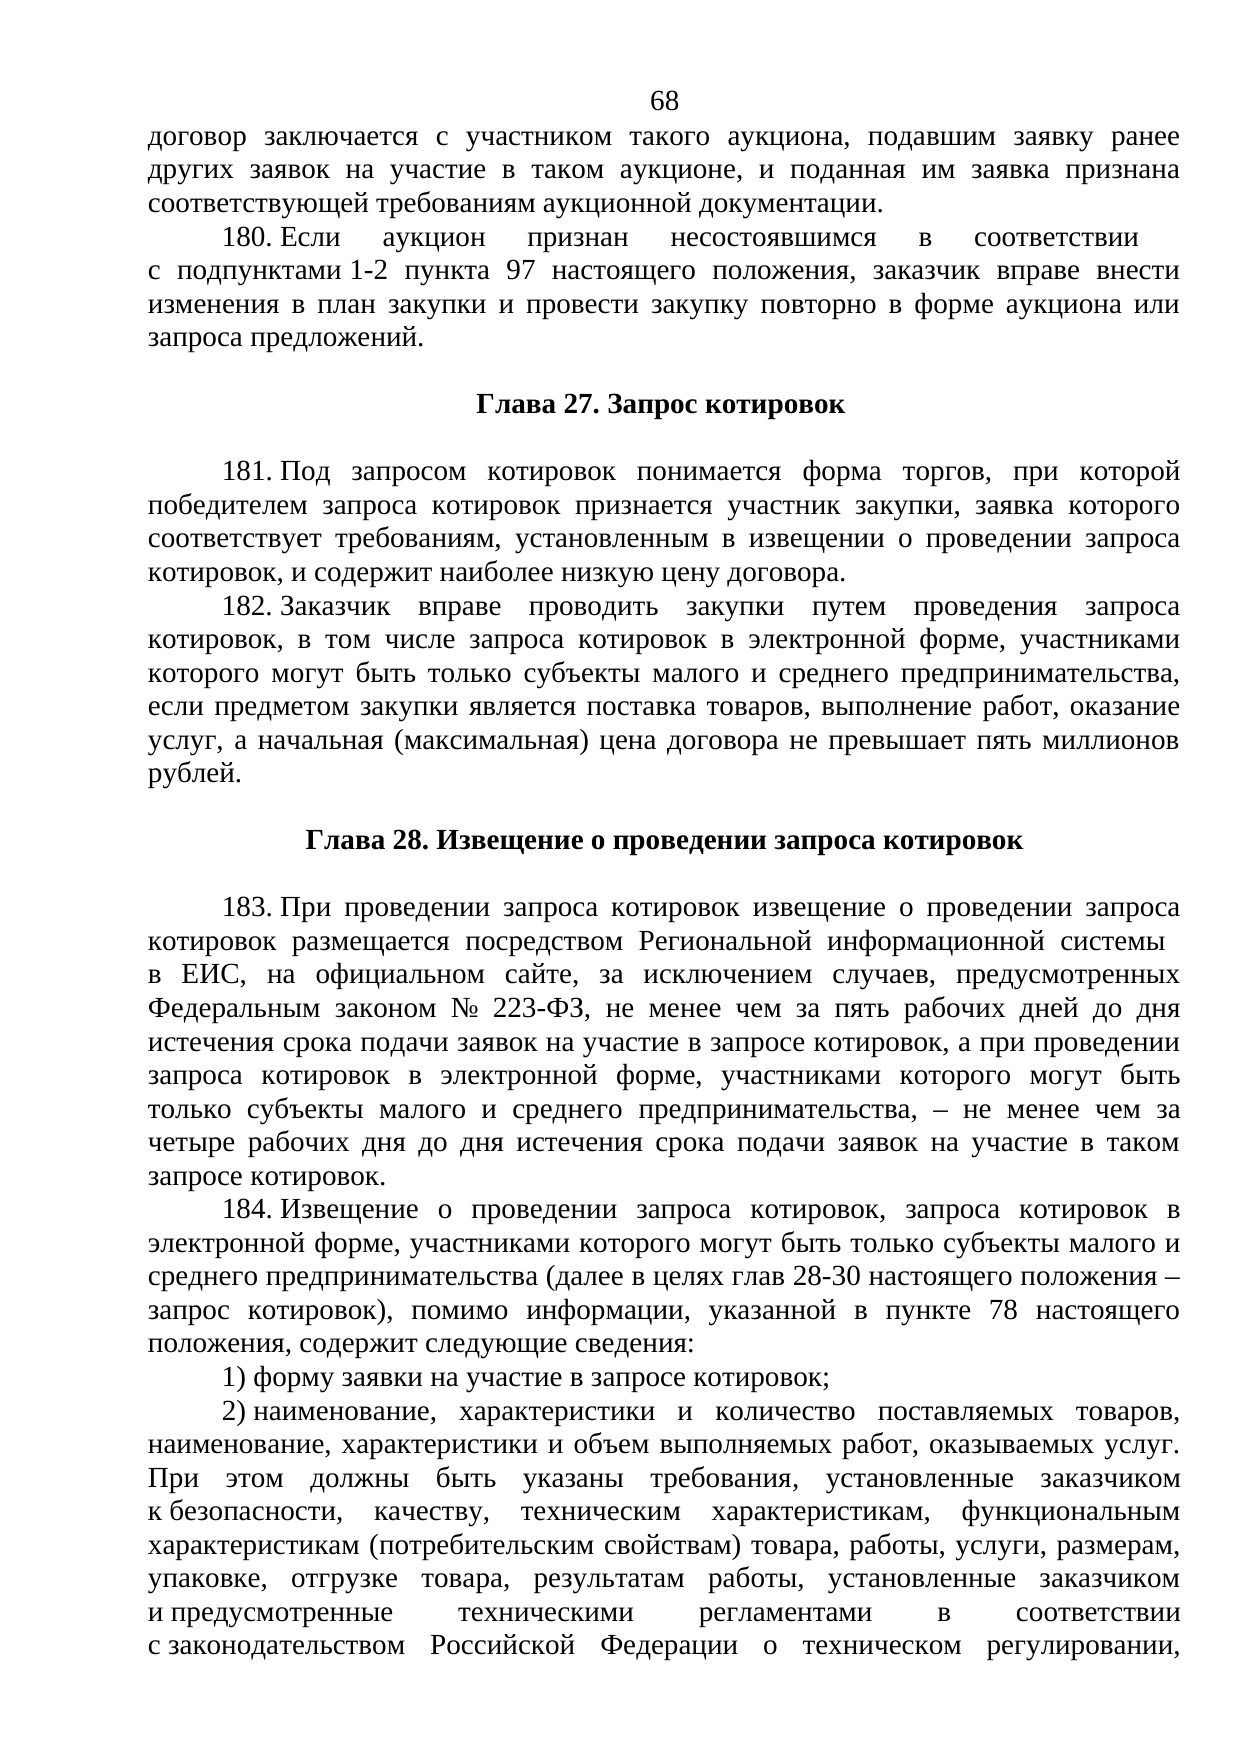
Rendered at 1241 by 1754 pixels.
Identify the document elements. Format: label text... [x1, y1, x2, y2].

text 1) форму заявки на участие в запросе котировок; [148, 1359, 1181, 1393]
text договор заключается с участником такого аукциона, подавшим заявку ранее других заявок на участие в таком аукционе, и поданная им заявка признана соответствующей требованиям аукционной документации. [148, 118, 1181, 219]
text Глава 28. Извещение о проведении запроса котировок [148, 822, 1181, 856]
text 181. Под запросом котировок понимается форма торгов, при которой победителем запроса котировок признается участник закупки, заявка которого соответствует требованиям, установленным в извещении о проведении запроса котировок, и содержит наиболее низкую цену договора. [148, 453, 1181, 588]
text 183. При проведении запроса котировок извещение о проведении запроса котировок размещается посредством Региональной информационной системы в ЕИС, на официальном сайте, за исключением случаев, предусмотренных Федеральным законом № 223-ФЗ, не менее чем за пять рабочих дней до дня истечения срока подачи заявок на участие в запросе котировок, а при проведении запроса котировок в электронной форме, участниками которого могут быть только субъекты малого и среднего предпринимательства, – не менее чем за четыре рабочих дня до дня истечения срока подачи заявок на участие в таком запросе котировок. [148, 889, 1181, 1191]
text 2) наименование, характеристики и количество поставляемых товаров, наименование, характеристики и объем выполняемых работ, оказываемых услуг. При этом должны быть указаны требования, установленные заказчиком к безопасности, качеству, техническим характеристикам, функциональным характеристикам (потребительским свойствам) товара, работы, услуги, размерам, упаковке, отгрузке товара, результатам работы, установленные заказчиком и предусмотренные техническими регламентами в соответствии с законодательством Российской Федерации о техническом регулировании, [148, 1393, 1181, 1661]
text Глава 27. Запрос котировок [148, 386, 1181, 420]
text 180. Если аукцион признан несостоявшимся в соответствии с подпунктами 1-2 пункта 97 настоящего положения, заказчик вправе внести изменения в план закупки и провести закупку повторно в форме аукциона или запроса предложений. [148, 219, 1181, 353]
text 182. Заказчик вправе проводить закупки путем проведения запроса котировок, в том числе запроса котировок в электронной форме, участниками которого могут быть только субъекты малого и среднего предпринимательства, если предметом закупки является поставка товаров, выполнение работ, оказание услуг, а начальная (максимальная) цена договора не превышает пять миллионов рублей. [148, 588, 1181, 789]
text 184. Извещение о проведении запроса котировок, запроса котировок в электронной форме, участниками которого могут быть только субъекты малого и среднего предпринимательства (далее в целях глав 28-30 настоящего положения – запрос котировок), помимо информации, указанной в пункте 78 настоящего положения, содержит следующие сведения: [148, 1191, 1181, 1359]
